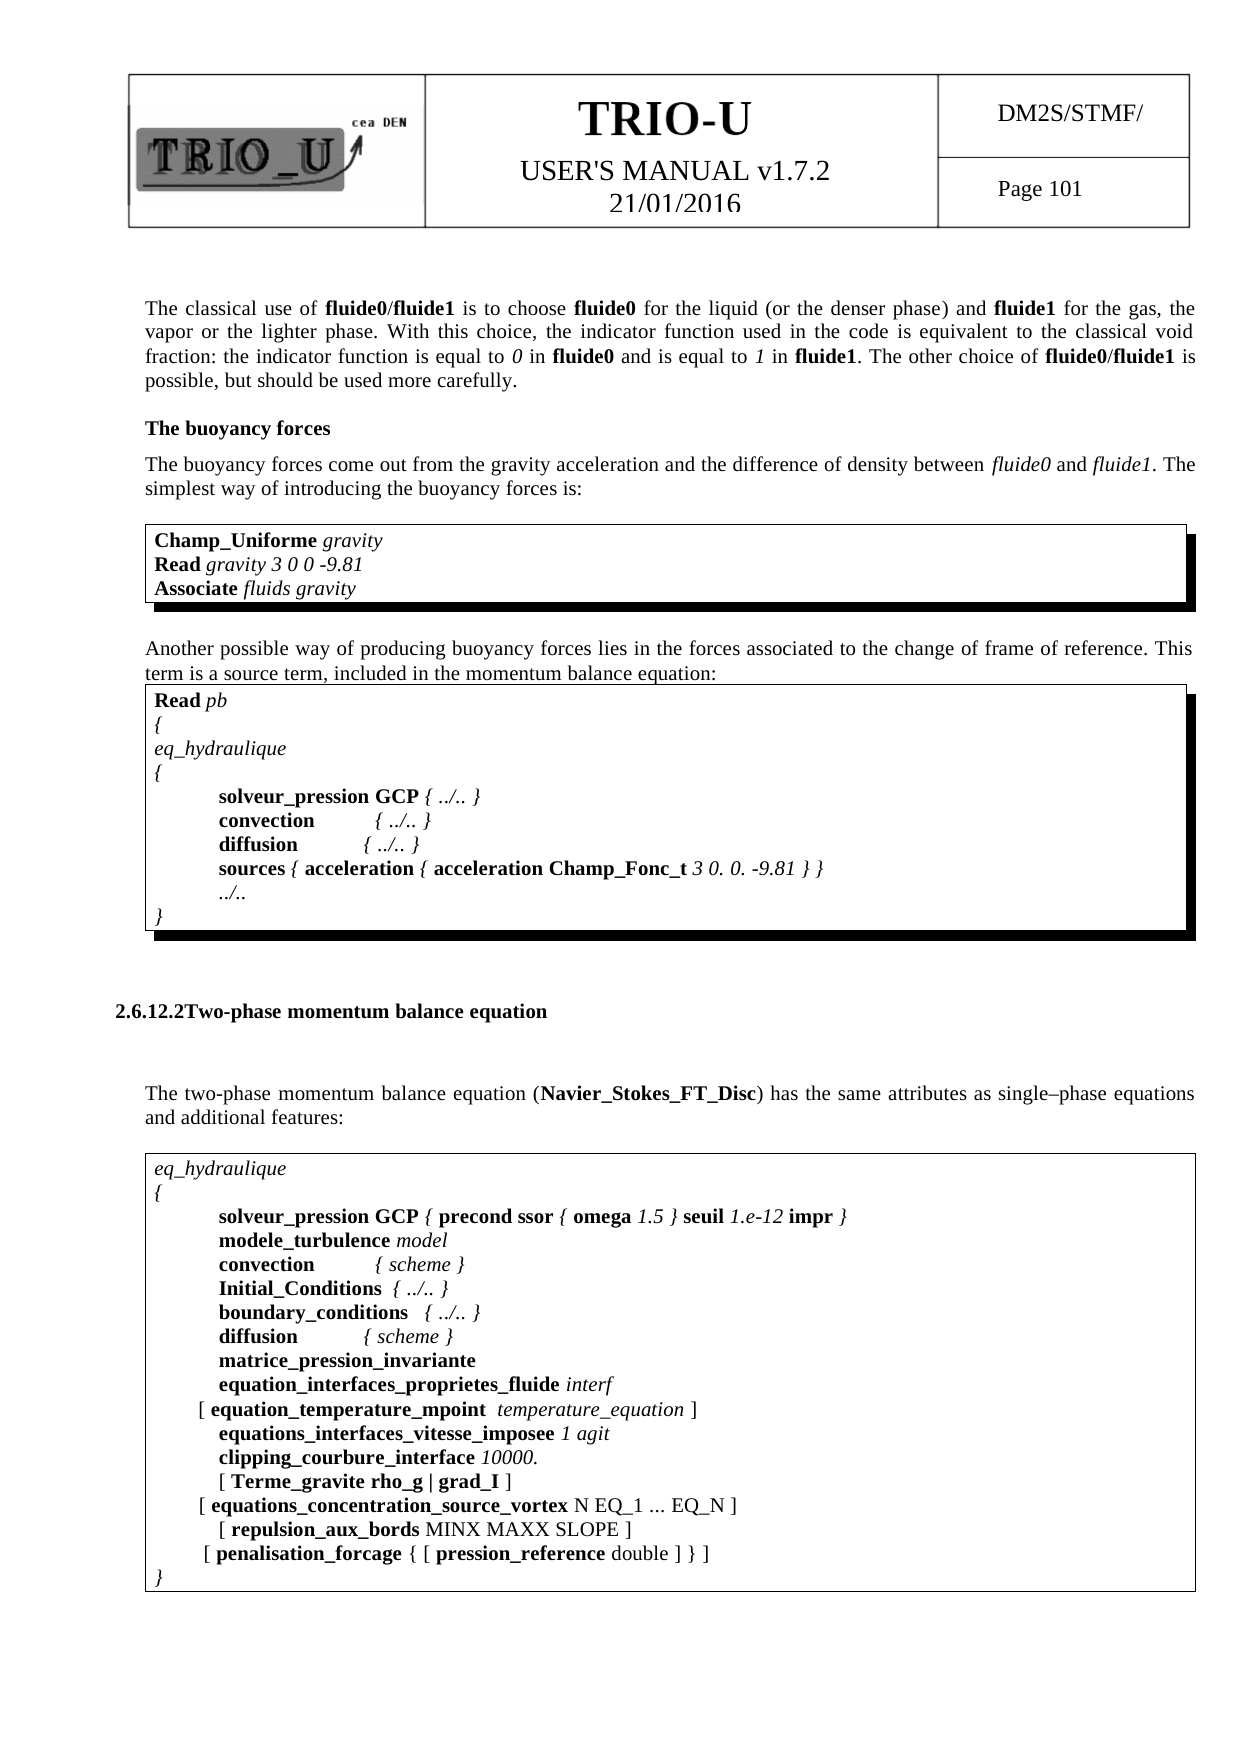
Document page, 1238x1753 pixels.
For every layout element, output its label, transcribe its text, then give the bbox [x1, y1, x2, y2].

text boundary_conditions { ../.. } [146, 1297, 1195, 1321]
text Read gravity 3 0 0 -9.81 [146, 548, 1186, 572]
text matrice_pression_invariante [146, 1345, 1195, 1369]
text solveur_pression GCP { ../.. } [146, 781, 1186, 805]
text The buoyancy forces [145, 416, 1196, 440]
text Initial_Conditions { ../.. } [146, 1273, 1195, 1297]
text The buoyancy forces come out from the gravity acceleration and the difference of density between fluide0 and fluide1. The simplest way of introducing the buoyancy forces is: [145, 452, 1196, 500]
text eq_hydraulique [146, 732, 1186, 757]
text convection { ../.. } [146, 805, 1186, 829]
text diffusion { ../.. } [146, 829, 1186, 853]
subtitle Two-phase momentum balance equation [115, 999, 1165, 1023]
text sources { acceleration { acceleration Champ_Fonc_t 3 0. 0. -9.81 } } [146, 853, 1186, 877]
text equations_interfaces_vitesse_imposee 1 agit [146, 1417, 1195, 1441]
text The classical use of fluide0/fluide1 is to choose fluide0 for the liquid (or the denser phase) and fluide1 for the gas, the vapor or the lighter phase. With this choice, the indicator function used in the code is equivalent to the classical void fraction: the indicator function is equal to 0 in fluide0 and is equal to 1 in fluide1. The other choice of fluide0/fluide1 is possible, but should be used more carefully. [145, 295, 1196, 392]
text diffusion { scheme } [146, 1321, 1195, 1345]
text { [146, 708, 1186, 732]
text [ repulsion_aux_bords MINX MAXX SLOPE ] [146, 1513, 1195, 1538]
text { [146, 1177, 1195, 1201]
text { [146, 757, 1186, 781]
text convection { scheme } [146, 1249, 1195, 1273]
text solveur_pression GCP { precond ssor { omega 1.5 } seuil 1.e-12 impr } [146, 1201, 1195, 1225]
text modele_turbulence model [146, 1225, 1195, 1249]
text equation_interfaces_proprietes_fluide interf [146, 1369, 1195, 1393]
text [ equations_concentration_source_vortex N EQ_1 ... EQ_N ] [146, 1489, 1195, 1513]
text Champ_Uniforme gravity [146, 525, 1186, 548]
text [ equation_temperature_mpoint temperature_equation ] [146, 1393, 1195, 1417]
text Another possible way of producing buoyancy forces lies in the forces associated to the change of frame of reference. This term is a source term, included in the momentum balance equation: [145, 636, 1196, 684]
text eq_hydraulique [146, 1154, 1195, 1177]
text } [146, 901, 1186, 930]
text [ penalisation_forcage { [ pression_reference double ] } ] [146, 1538, 1195, 1562]
text clipping_courbure_interface 10000. [146, 1441, 1195, 1465]
text The two-phase momentum balance equation (Navier_Stokes_FT_Disc) has the same attributes as single–phase equations and additional features: [145, 1080, 1196, 1128]
text ../.. [146, 877, 1186, 901]
text } [146, 1562, 1195, 1591]
text [ Terme_gravite rho_g | grad_I ] [146, 1465, 1195, 1489]
text Read pb [146, 685, 1186, 708]
text Associate fluids gravity [146, 572, 1186, 602]
